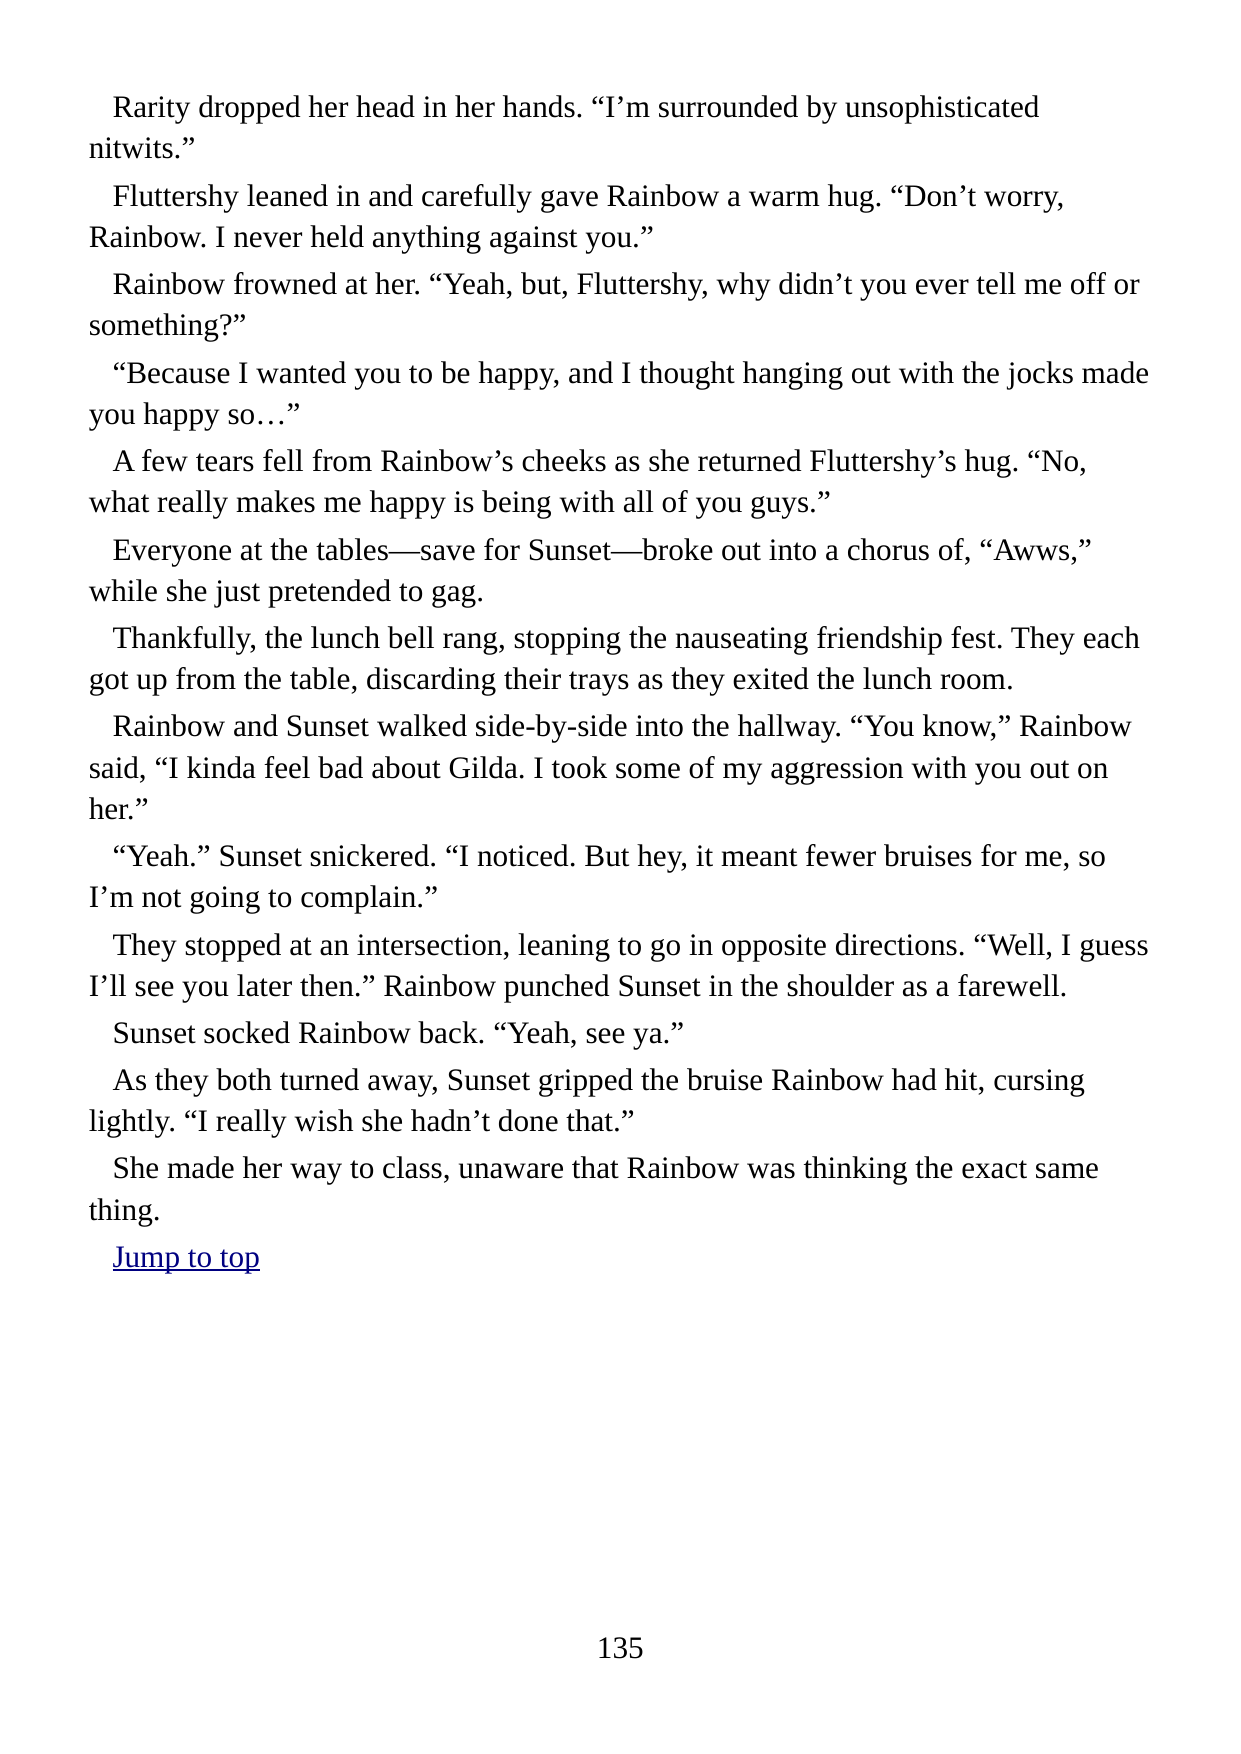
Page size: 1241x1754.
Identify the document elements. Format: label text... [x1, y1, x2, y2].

text She made her way to class, unaware that Rainbow was thinking the exact same thing. [88, 1150, 1152, 1227]
text A few tears fell from Rainbow’s cheeks as she returned Fluttershy’s hug. “No, what really makes me happy is being with all of you guys.” [88, 442, 1152, 519]
text Everyone at the tables—save for Sunset—broke out into a chorus of, “Awws,” while she just pretended to gag. [88, 531, 1152, 608]
text Fluttershy leaned in and carefully gave Rainbow a warm hug. “Don’t worry, Rainbow. I never held anything against you.” [88, 177, 1152, 254]
text Sunset socked Rainbow back. “Yeah, see ya.” [88, 1014, 1152, 1050]
text “Because I wanted you to be happy, and I thought hanging out with the jocks made you happy so…” [88, 354, 1152, 431]
text Rainbow frowned at her. “Yeah, but, Fluttershy, why didn’t you ever tell me off or something?” [88, 265, 1152, 343]
text Rarity dropped her head in her hands. “I’m surrounded by unsophisticated nitwits.” [88, 88, 1152, 166]
text They stopped at an intersection, leaning to go in opposite directions. “Well, I guess I’ll see you later then.” Rainbow punched Sunset in the shoulder as a farewell. [88, 926, 1152, 1003]
text “Yeah.” Sunset snickered. “I noticed. But hey, it meant fewer bruises for me, so I’m not going to complain.” [88, 837, 1152, 914]
text As they both turned away, Sunset gripped the bruise Rainbow had hit, cursing lightly. “I really wish she hadn’t done that.” [88, 1061, 1152, 1138]
text Jump to top [88, 1238, 1152, 1274]
text Thankfully, the lunch bell rang, stopping the nauseating friendship fest. They each got up from the table, discarding their trays as they exited the lunch room. [88, 619, 1152, 696]
text Rainbow and Sunset walked side-by-side into the hallway. “You know,” Rainbow said, “I kinda feel bad about Gilda. I took some of my aggression with you out on her.” [88, 708, 1152, 826]
